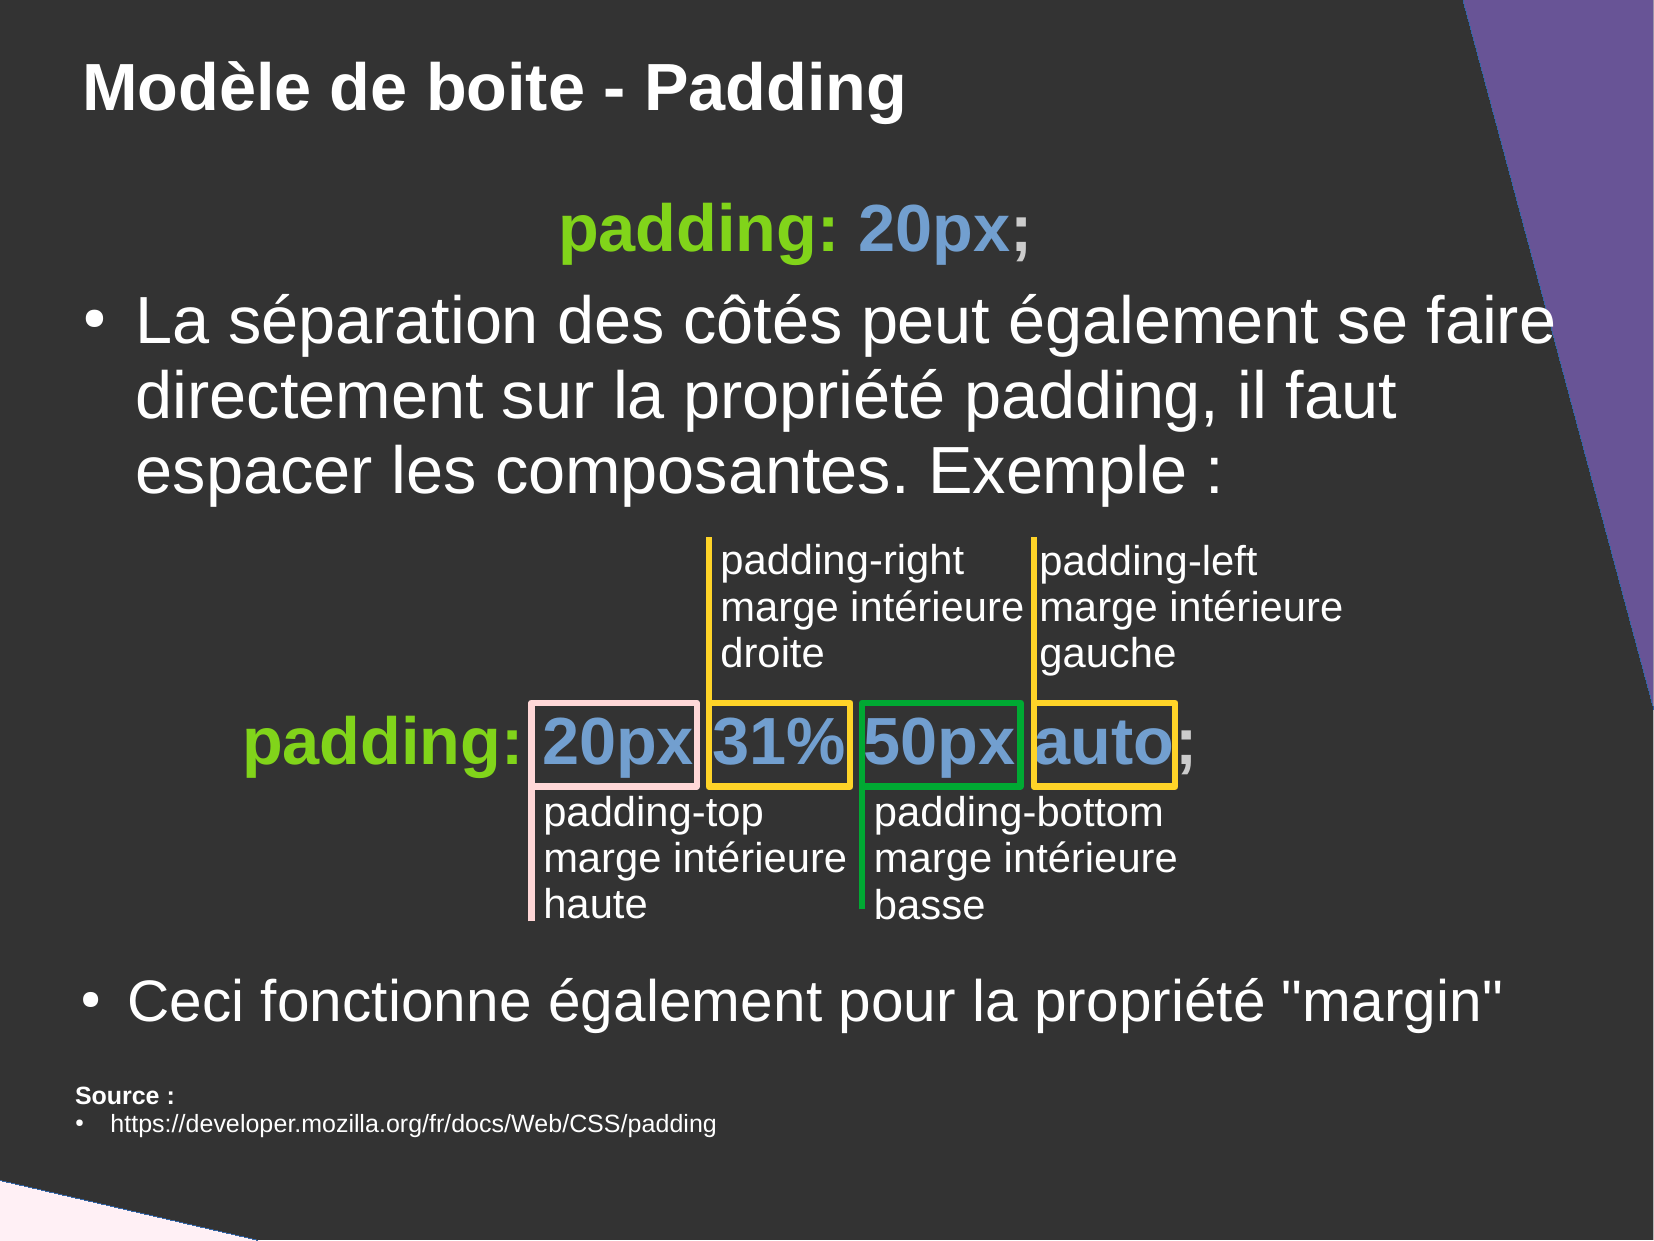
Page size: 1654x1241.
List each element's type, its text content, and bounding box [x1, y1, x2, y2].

text_box Source : https://developer.mozilla.org/fr/docs/Web/CSS/padding [60, 1074, 1546, 1217]
text_box padding: 20px 31% 50px auto; [712, 706, 847, 783]
title padding-bottom marge intérieure basse [874, 788, 1182, 934]
text_box padding: 20px 31% 50px auto; [45, 696, 706, 787]
text_box padding: 20px; [507, 183, 1083, 273]
list La séparation des côtés peut également se faire directement sur la propriété padding, il faut espacer les composantes. Exemple : [64, 283, 1604, 567]
list Ceci fonctionne également pour la propriété "margin" [64, 968, 1604, 1087]
text_box padding: 20px 31% 50px auto; [1037, 706, 1172, 783]
text_box padding: 20px 31% 50px auto; [865, 706, 1017, 783]
text_box [0, 1180, 262, 1241]
text_box padding: 20px 31% 50px auto; [1037, 696, 1394, 787]
title Modèle de boite - Padding [82, 49, 1571, 130]
text_box [1463, 0, 1654, 710]
text_box padding: 20px 31% 50px auto; [712, 696, 1031, 787]
title padding-left marge intérieure gauche [1039, 537, 1347, 692]
title padding-right marge intérieure droite [720, 537, 1028, 691]
text_box padding: 20px 31% 50px auto; [535, 706, 694, 783]
title padding-top marge intérieure haute [543, 788, 851, 934]
